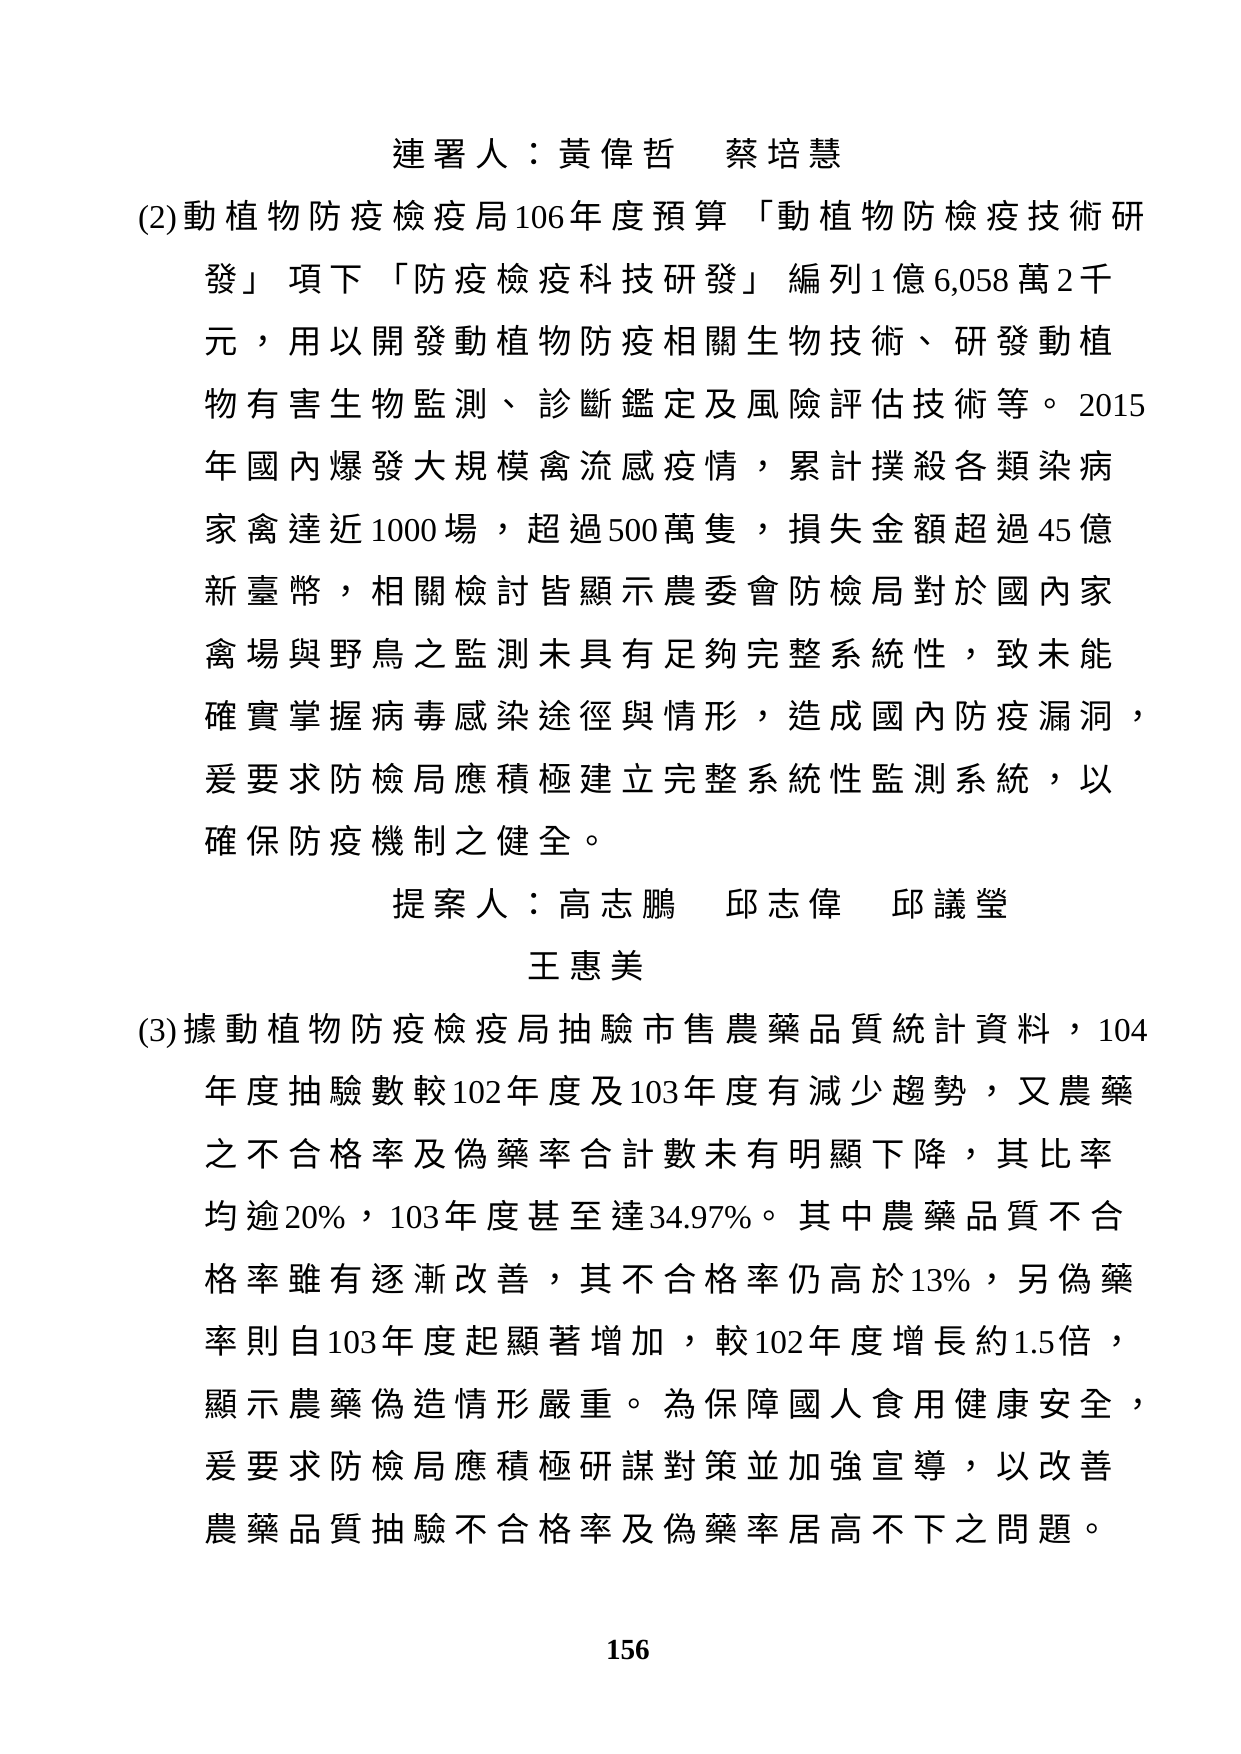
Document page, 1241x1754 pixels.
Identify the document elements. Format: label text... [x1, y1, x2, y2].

list 據動植物防疫檢疫局抽驗市售農藥品質統計資料，104年度抽驗數較102年度及103年度有減少趨勢，又農藥之不合格率及偽藥率合計數未有明顯下降，其比率均逾20%，103年度甚至達34.97%。其中農藥品質不合格率雖有逐漸改善，其不合格率仍高於13%，另偽藥率則自103年度起顯著增加，較102年度增長約1.5倍，顯示農藥偽造情形嚴重。為保障國人食用健康安全，爰要求防檢局應積極研謀對策並加強宣導，以改善農藥品質抽驗不合格率及偽藥率居高不下之問題。 [136, 985, 1148, 1548]
text 提案人：高志鵬 邱志偉 邱議瑩 王惠美 [384, 860, 1044, 985]
list 動植物防疫檢疫局106年度預算「動植物防檢疫技術研發」項下「防疫檢疫科技研發」編列1億6,058萬2千元，用以開發動植物防疫相關生物技術、研發動植物有害生物監測、診斷鑑定及風險評估技術等。2015年國內爆發大規模禽流感疫情，累計撲殺各類染病家禽達近1000場，超過500萬隻，損失金額超過45億新臺幣，相關檢討皆顯示農委會防檢局對於國內家禽場與野鳥之監測未具有足夠完整系統性，致未能確實掌握病毒感染途徑與情形，造成國內防疫漏洞，爰要求防檢局應積極建立完整系統性監測系統，以確保防疫機制之健全。 [136, 173, 1148, 860]
text 連署人：黃偉哲 蔡培慧 [384, 110, 1044, 173]
